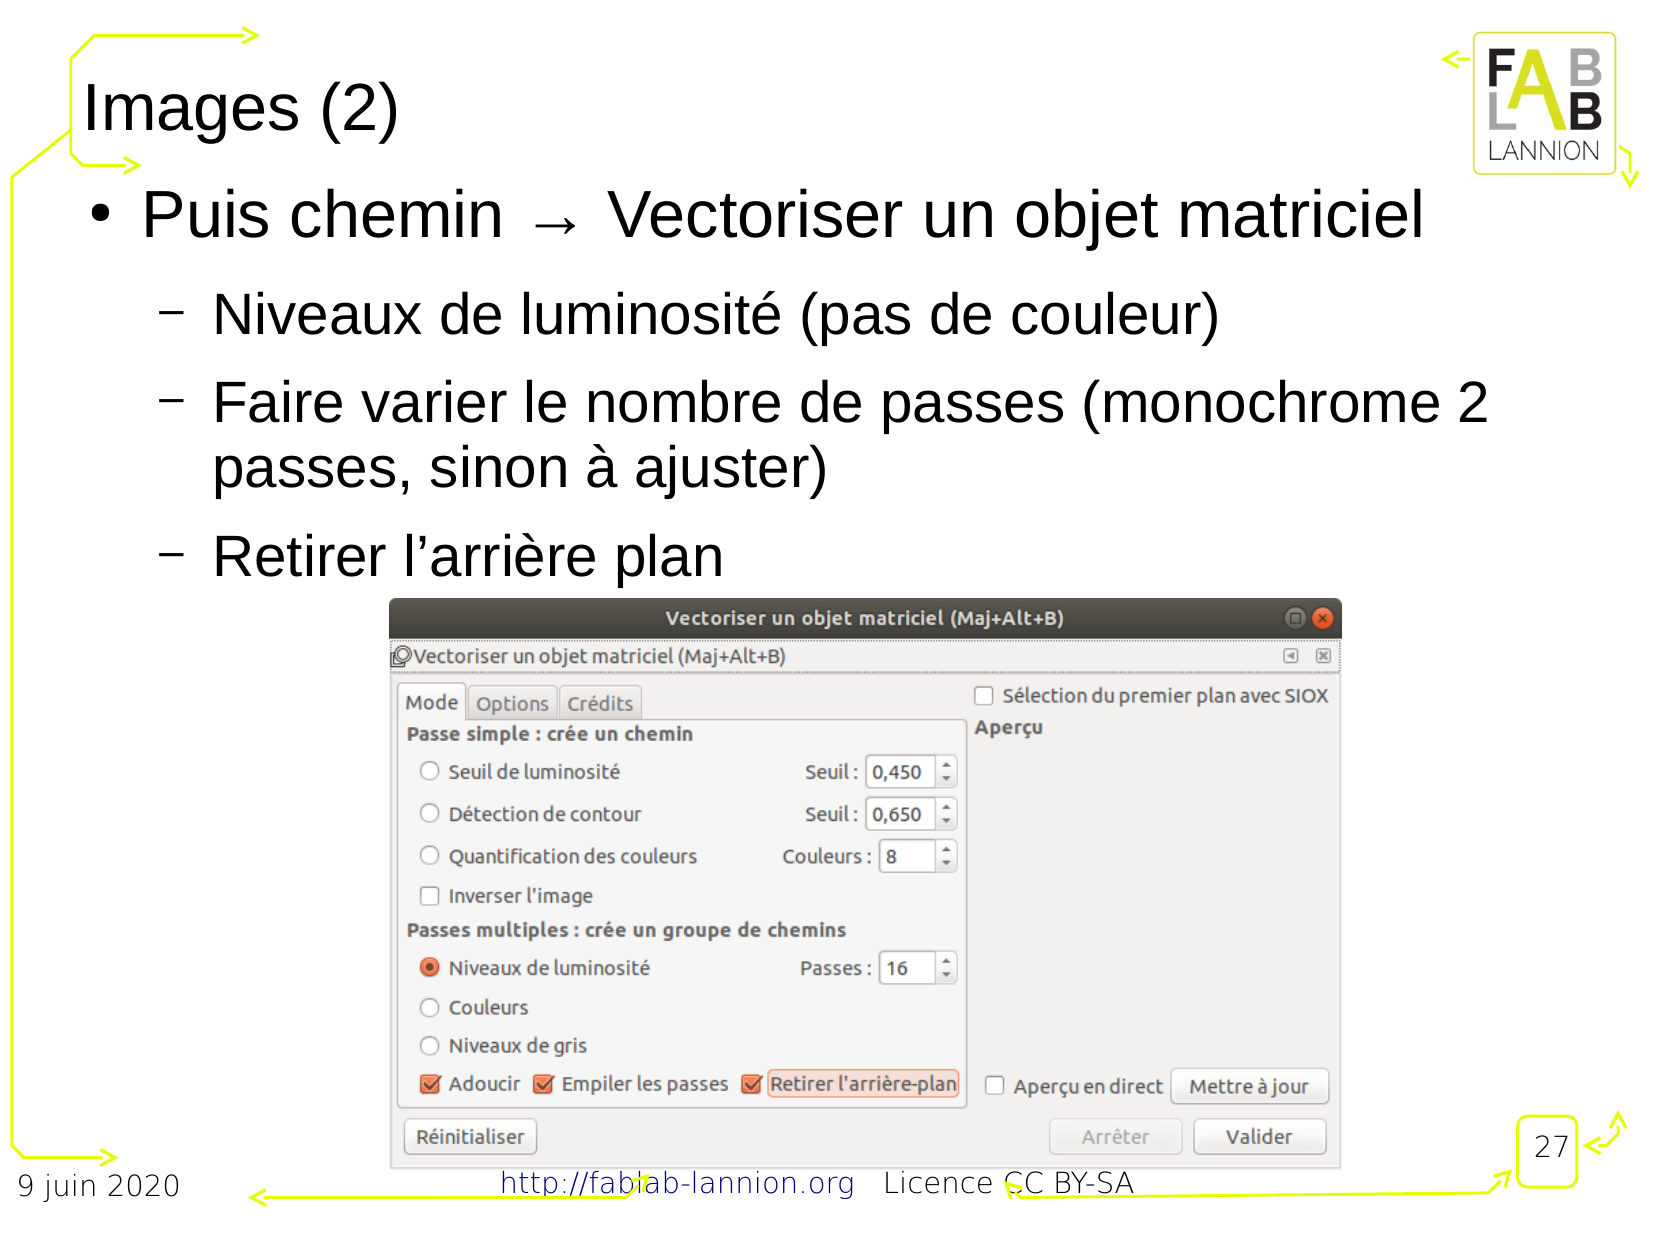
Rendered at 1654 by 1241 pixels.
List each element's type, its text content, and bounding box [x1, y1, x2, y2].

list Puis chemin → Vectoriser un objet matriciel Niveaux de luminosité (pas de couleur) Faire varier le nombre de passes (monochrome 2 passes, sinon à ajuster) Retirer l’arrière plan [70, 177, 1559, 897]
picture [389, 598, 1342, 1170]
picture [1470, 29, 1619, 178]
title Images (2) [82, 49, 1441, 166]
